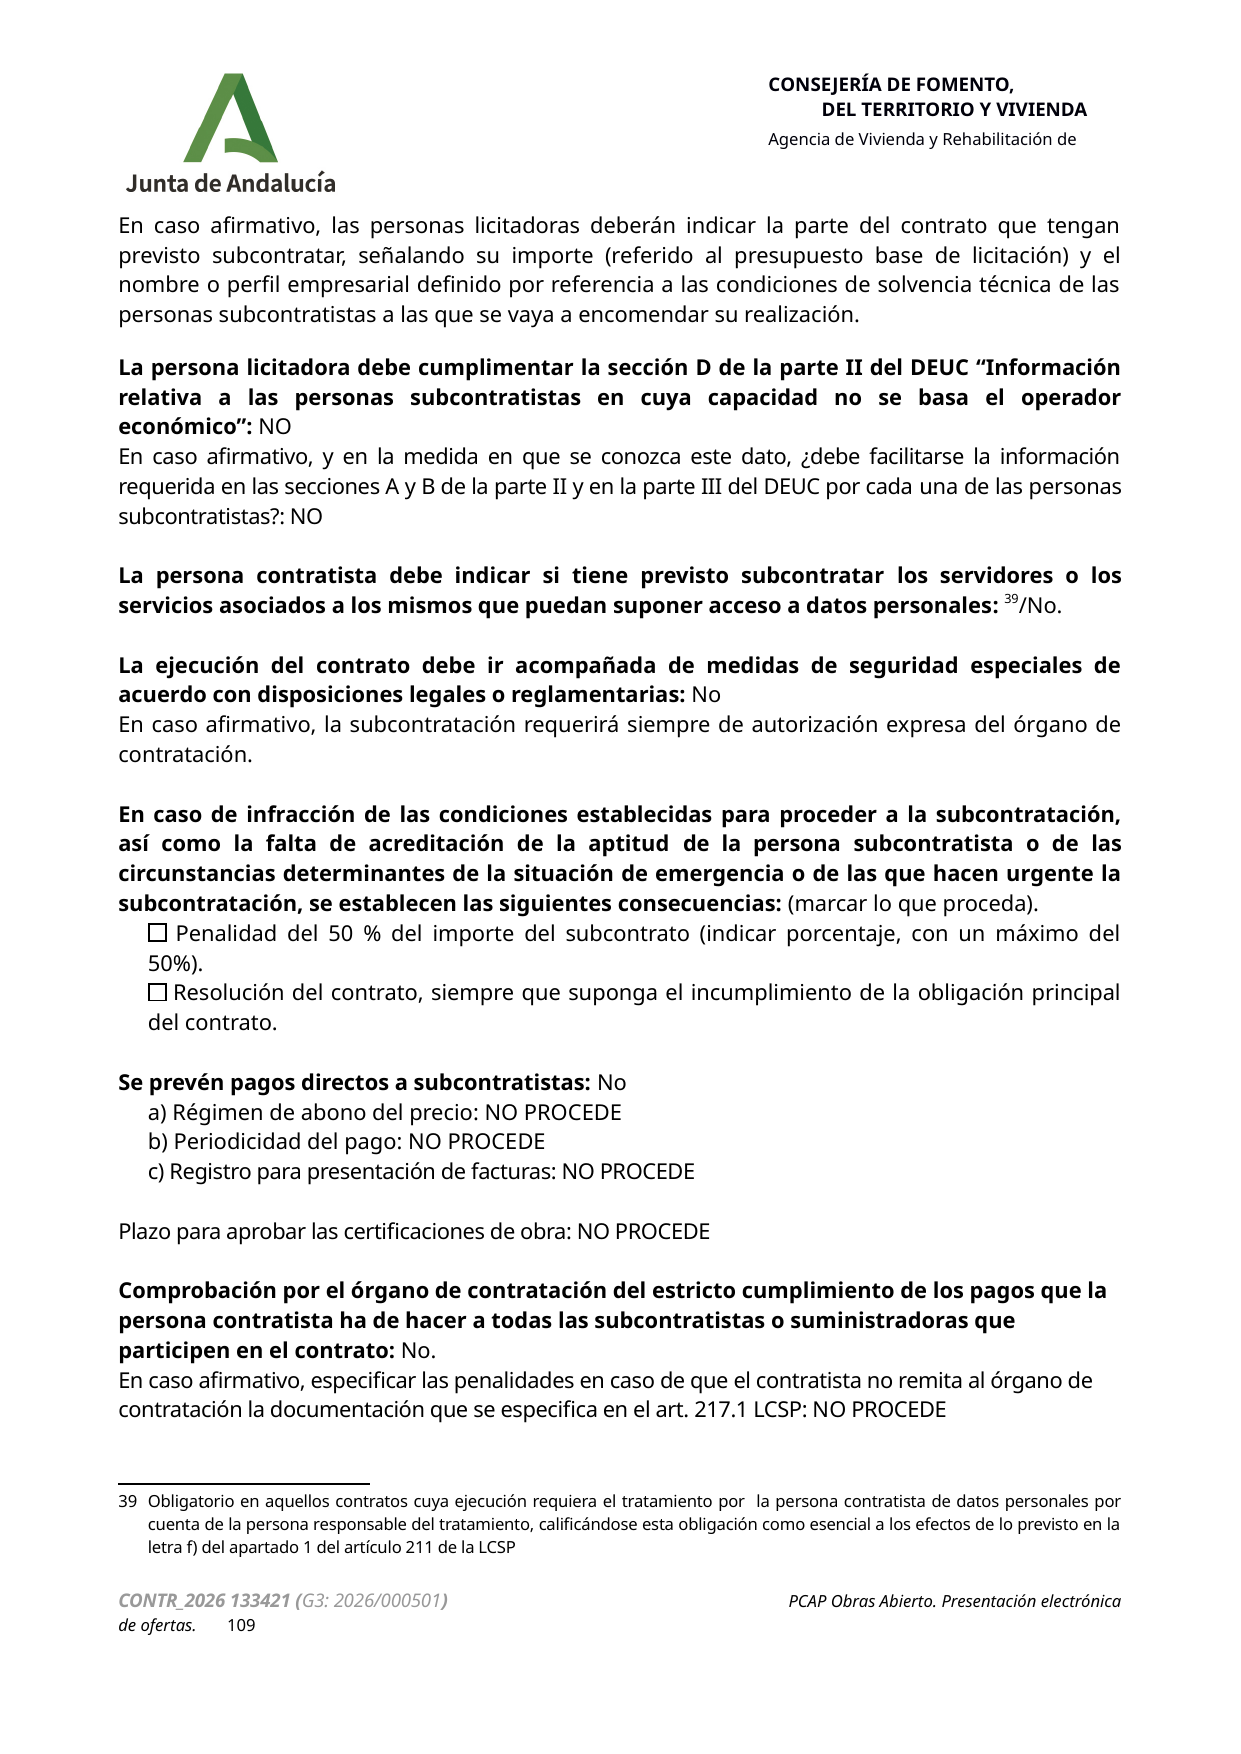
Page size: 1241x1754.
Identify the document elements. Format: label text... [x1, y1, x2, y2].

text En caso afirmativo, y en la medida en que se conozca este dato, ¿debe facilitarse la información requerida en las secciones A y B de la parte II y en la parte III del DEUC por cada una de las personas subcontratistas?: NO [118, 441, 1122, 530]
text Plazo para aprobar las certificaciones de obra: NO PROCEDE [118, 1216, 1122, 1245]
text En caso afirmativo, especificar las penalidades en caso de que el contratista no remita al órgano de contratación la documentación que se especifica en el art. 217.1 LCSP: NO PROCEDE [118, 1364, 1122, 1424]
text a) Régimen de abono del precio: NO PROCEDE [148, 1096, 1122, 1126]
picture [106, 57, 355, 208]
text b) Periodicidad del pago: NO PROCEDE [148, 1126, 1122, 1156]
text En caso afirmativo, las personas licitadoras deberán indicar la parte del contrato que tengan previsto subcontratar, señalando su importe (referido al presupuesto base de licitación) y el nombre o perfil empresarial definido por referencia a las condiciones de solvencia técnica de las personas subcontratistas a las que se vaya a encomendar su realización. [118, 210, 1122, 329]
text La persona licitadora debe cumplimentar la sección D de la parte II del DEUC “Información relativa a las personas subcontratistas en cuya capacidad no se basa el operador económico”: NO [118, 352, 1122, 441]
text Comprobación por el órgano de contratación del estricto cumplimiento de los pagos que la persona contratista ha de hacer a todas las subcontratistas o suministradoras que participen en el contrato: No. [118, 1275, 1122, 1364]
text En caso de infracción de las condiciones establecidas para proceder a la subcontratación, así como la falta de acreditación de la aptitud de la persona subcontratista o de las circunstancias determinantes de la situación de emergencia o de las que hacen urgente la subcontratación, se establecen las siguientes consecuencias: (marcar lo que proceda). [118, 798, 1122, 918]
text En caso afirmativo, la subcontratación requerirá siempre de autorización expresa del órgano de contratación. [118, 709, 1122, 769]
text Penalidad del 50 % del importe del subcontrato (indicar porcentaje, con un máximo del 50%). [148, 918, 1122, 977]
text Obligatorio en aquellos contratos cuya ejecución requiera el tratamiento por la persona contratista de datos personales por cuenta de la persona responsable del tratamiento, calificándose esta obligación como esencial a los efectos de lo previsto en la letra f) del apartado 1 del artículo 211 de la LCSP [118, 1490, 1122, 1558]
text Resolución del contrato, siempre que suponga el incumplimiento de la obligación principal del contrato. [148, 977, 1122, 1037]
text Se prevén pagos directos a subcontratistas: No [118, 1067, 1122, 1096]
text La persona contratista debe indicar si tiene previsto subcontratar los servidores o los servicios asociados a los mismos que puedan suponer acceso a datos personales: /No. [118, 560, 1122, 620]
text c) Registro para presentación de facturas: NO PROCEDE [148, 1156, 1122, 1186]
text La ejecución del contrato debe ir acompañada de medidas de seguridad especiales de acuerdo con disposiciones legales o reglamentarias: No [118, 649, 1122, 709]
